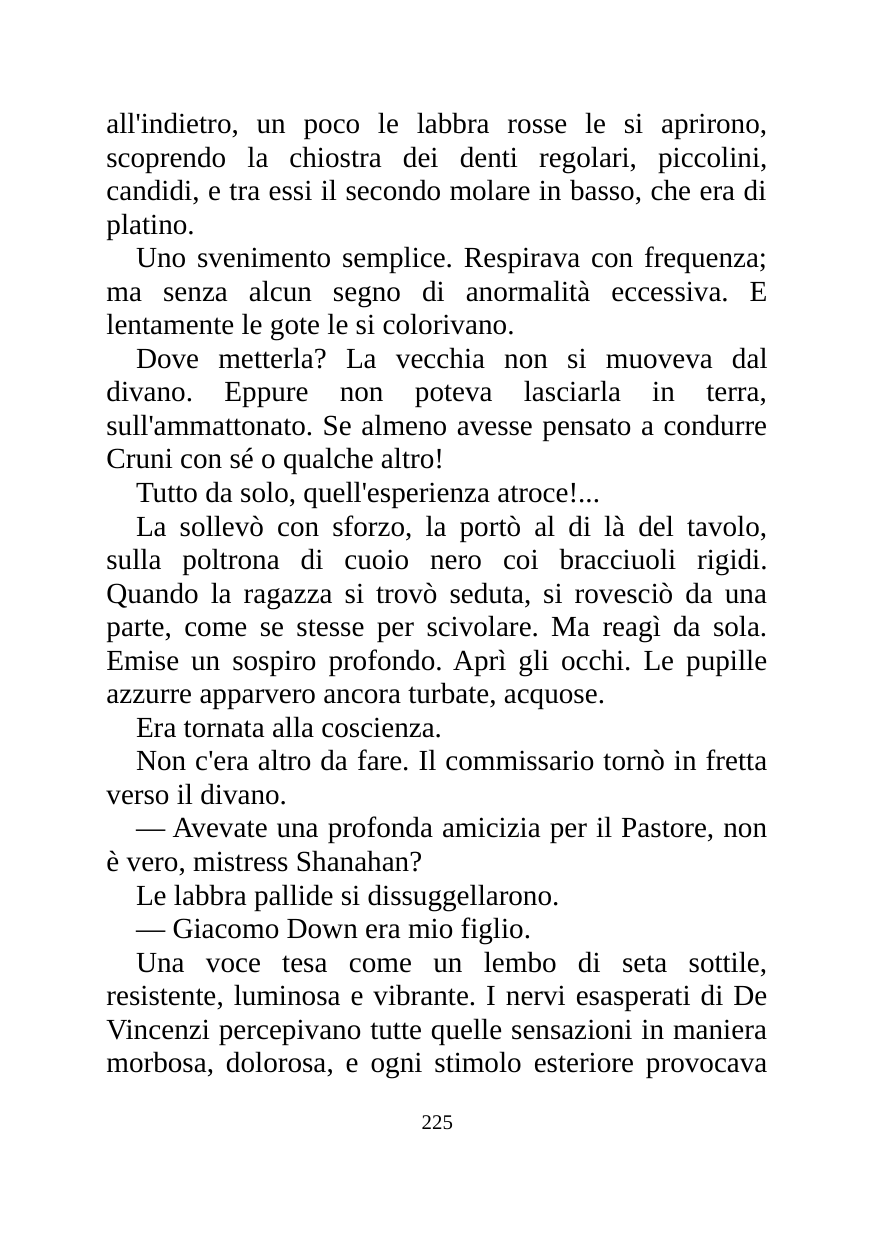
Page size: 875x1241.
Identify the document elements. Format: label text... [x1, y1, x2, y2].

text La sollevò con sforzo, la portò al di là del tavolo, sulla poltrona di cuoio nero coi bracciuoli rigidi. Quando la ragazza si trovò seduta, si rovesciò da una parte, come se stesse per scivolare. Ma reagì da sola. Emise un sospiro profondo. Aprì gli occhi. Le pupille azzurre apparvero ancora turbate, acquose. [106, 509, 768, 710]
text Tutto da solo, quell'esperienza atroce!... [106, 475, 768, 509]
text Una voce tesa come un lembo di seta sottile, resistente, luminosa e vibrante. I nervi esasperati di De Vincenzi percepivano tutte quelle sensazioni in maniera morbosa, dolorosa, e ogni stimolo esteriore provocava [106, 945, 768, 1079]
text Uno svenimento semplice. Respirava con frequenza; ma senza alcun segno di anormalità eccessiva. E lentamente le gote le si colorivano. [106, 240, 768, 341]
text — Giacomo Down era mio figlio. [106, 911, 768, 945]
text Dove metterla? La vecchia non si muoveva dal divano. Eppure non poteva lasciarla in terra, sull'ammattonato. Se almeno avesse pensato a condurre Cruni con sé o qualche altro! [106, 341, 768, 475]
text — Avevate una profonda amicizia per il Pastore, non è vero, mistress Shanahan? [106, 811, 768, 878]
text all'indietro, un poco le labbra rosse le si aprirono, scoprendo la chiostra dei denti regolari, piccolini, candidi, e tra essi il secondo molare in basso, che era di platino. [106, 106, 768, 240]
text Le labbra pallide si dissuggellarono. [106, 878, 768, 911]
text Era tornata alla coscienza. [106, 710, 768, 743]
text Non c'era altro da fare. Il commissario tornò in fretta verso il divano. [106, 743, 768, 811]
